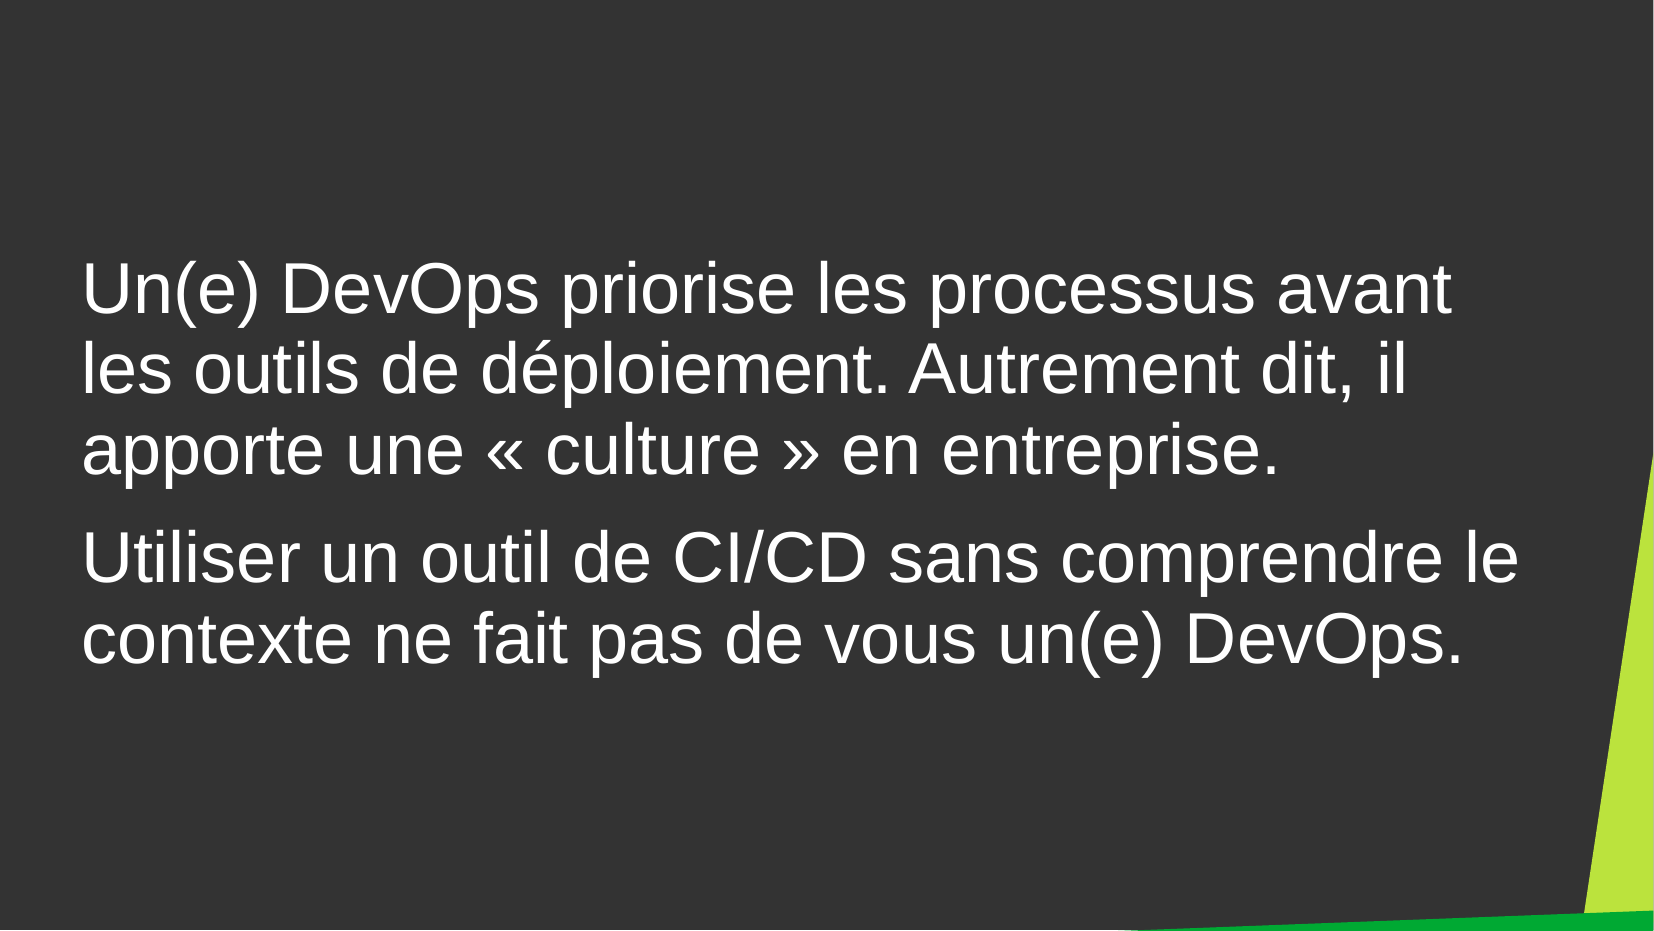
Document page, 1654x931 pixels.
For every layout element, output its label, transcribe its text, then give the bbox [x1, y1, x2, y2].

list Un(e) DevOps priorise les processus avant les outils de déploiement. Autrement dit, il apporte une « culture » en entreprise. Utiliser un outil de CI/CD sans comprendre le contexte ne fait pas de vous un(e) DevOps. [80, 248, 1560, 686]
text_box [1118, 448, 1654, 931]
